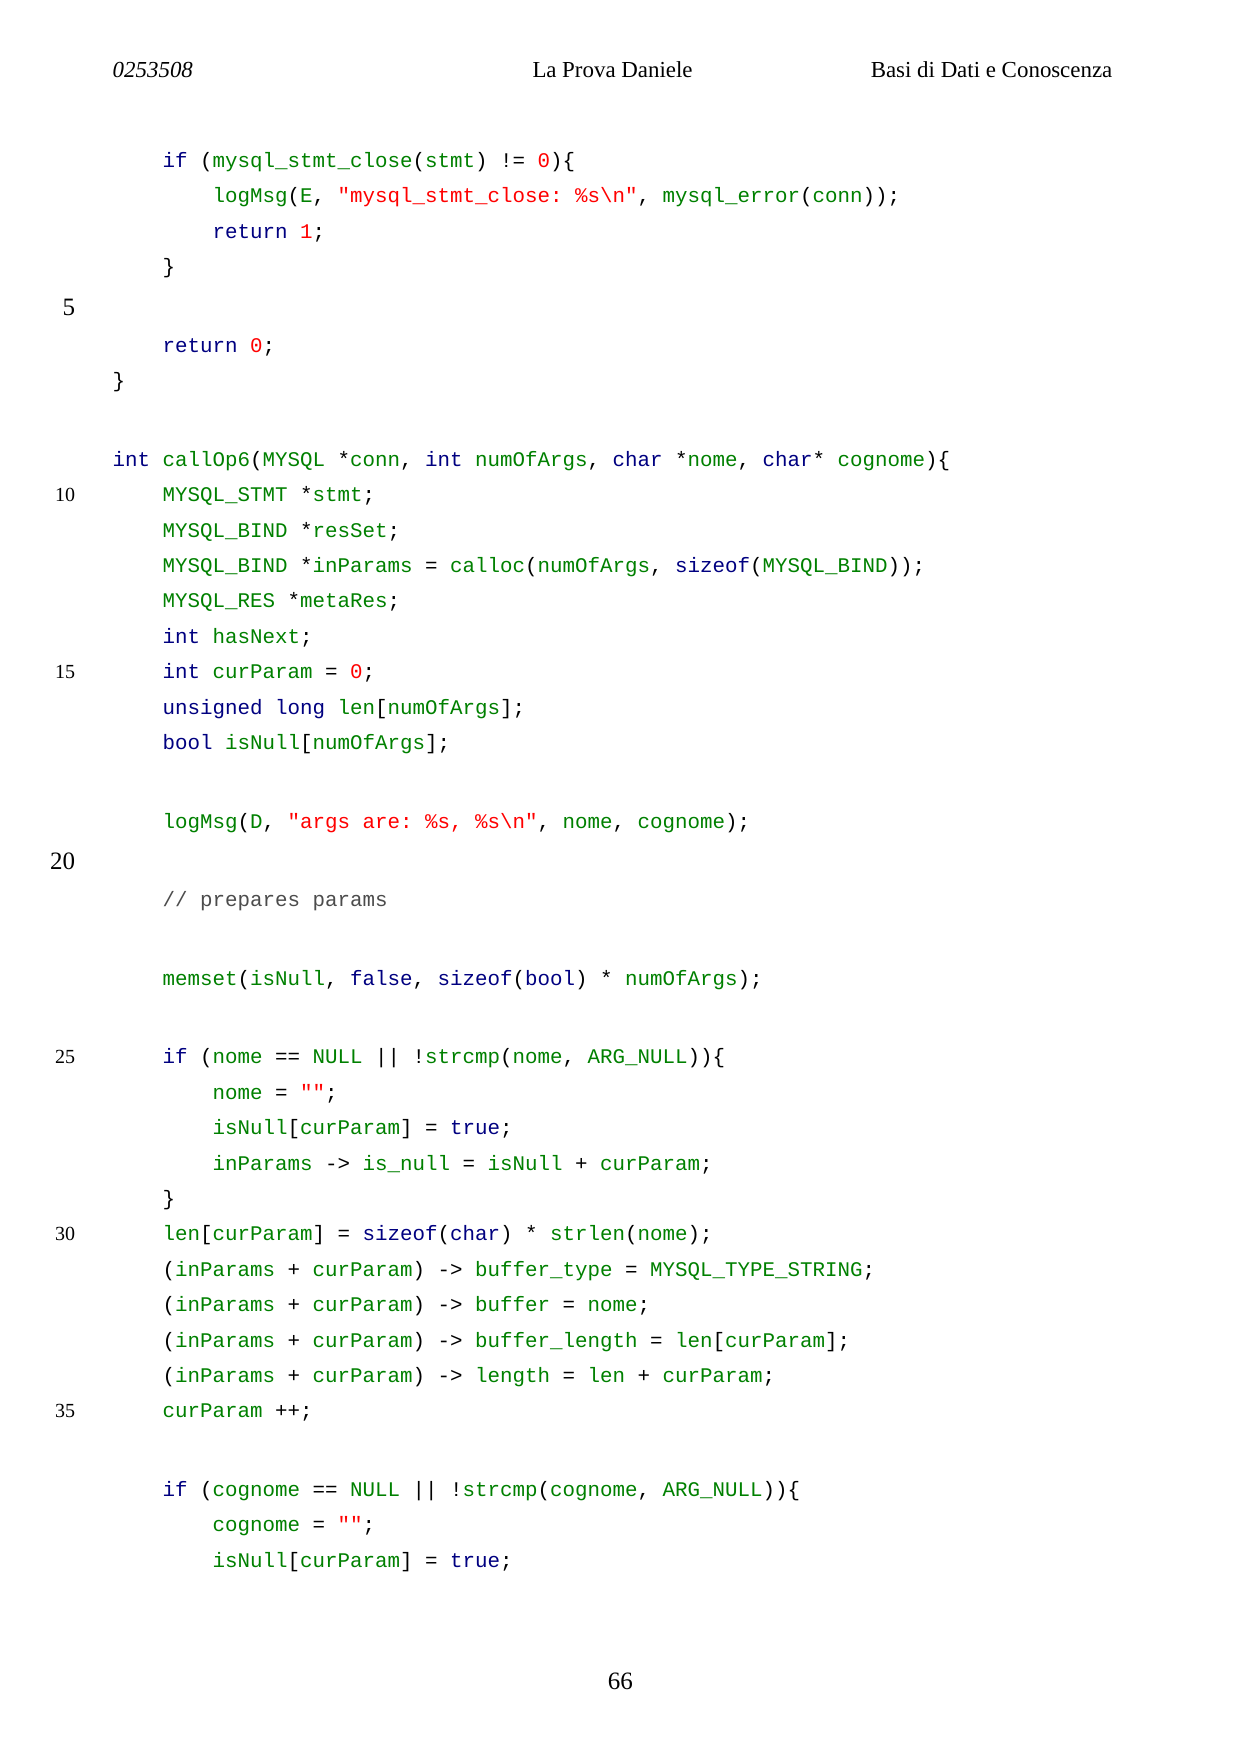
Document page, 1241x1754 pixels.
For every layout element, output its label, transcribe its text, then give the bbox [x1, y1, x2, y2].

text MYSQL_RES *metaRes; [112, 590, 1128, 614]
text inParams -> is_null = isNull + curParam; [112, 1152, 1128, 1176]
text MYSQL_BIND *resSet; [112, 519, 1128, 543]
text cognome = ""; [112, 1514, 1128, 1538]
text if (mysql_stmt_close(stmt) != 0){ [112, 150, 1128, 174]
text if (nome == NULL || !strcmp(nome, ARG_NULL)){ [112, 1046, 1128, 1070]
text nome = ""; [112, 1082, 1128, 1105]
text len[curParam] = sizeof(char) * strlen(nome); [112, 1223, 1128, 1247]
text } [112, 1188, 1128, 1212]
text MYSQL_BIND *inParams = calloc(numOfArgs, sizeof(MYSQL_BIND)); [112, 555, 1128, 579]
text bool isNull[numOfArgs]; [112, 732, 1128, 756]
text curParam ++; [112, 1400, 1128, 1424]
text isNull[curParam] = true; [112, 1550, 1128, 1573]
text (inParams + curParam) -> buffer_length = len[curParam]; [112, 1329, 1128, 1353]
text unsigned long len[numOfArgs]; [112, 697, 1128, 720]
text memset(isNull, false, sizeof(bool) * numOfArgs); [112, 968, 1128, 991]
text return 0; [112, 335, 1128, 358]
text (inParams + curParam) -> buffer = nome; [112, 1294, 1128, 1318]
text return 1; [112, 221, 1128, 244]
text } [112, 256, 1128, 280]
text if (cognome == NULL || !strcmp(cognome, ARG_NULL)){ [112, 1479, 1128, 1503]
text logMsg(E, "mysql_stmt_close: %s\n", mysql_error(conn)); [112, 185, 1128, 209]
text (inParams + curParam) -> buffer_type = MYSQL_TYPE_STRING; [112, 1259, 1128, 1282]
text int hasNext; [112, 626, 1128, 649]
text int curParam = 0; [112, 661, 1128, 685]
text isNull[curParam] = true; [112, 1117, 1128, 1141]
text int callOp6(MYSQL *conn, int numOfArgs, char *nome, char* cognome){ [112, 449, 1128, 472]
text // prepares params [112, 889, 1128, 913]
text (inParams + curParam) -> length = len + curParam; [112, 1365, 1128, 1389]
text } [112, 370, 1128, 394]
text logMsg(D, "args are: %s, %s\n", nome, cognome); [112, 811, 1128, 834]
text MYSQL_STMT *stmt; [112, 484, 1128, 508]
